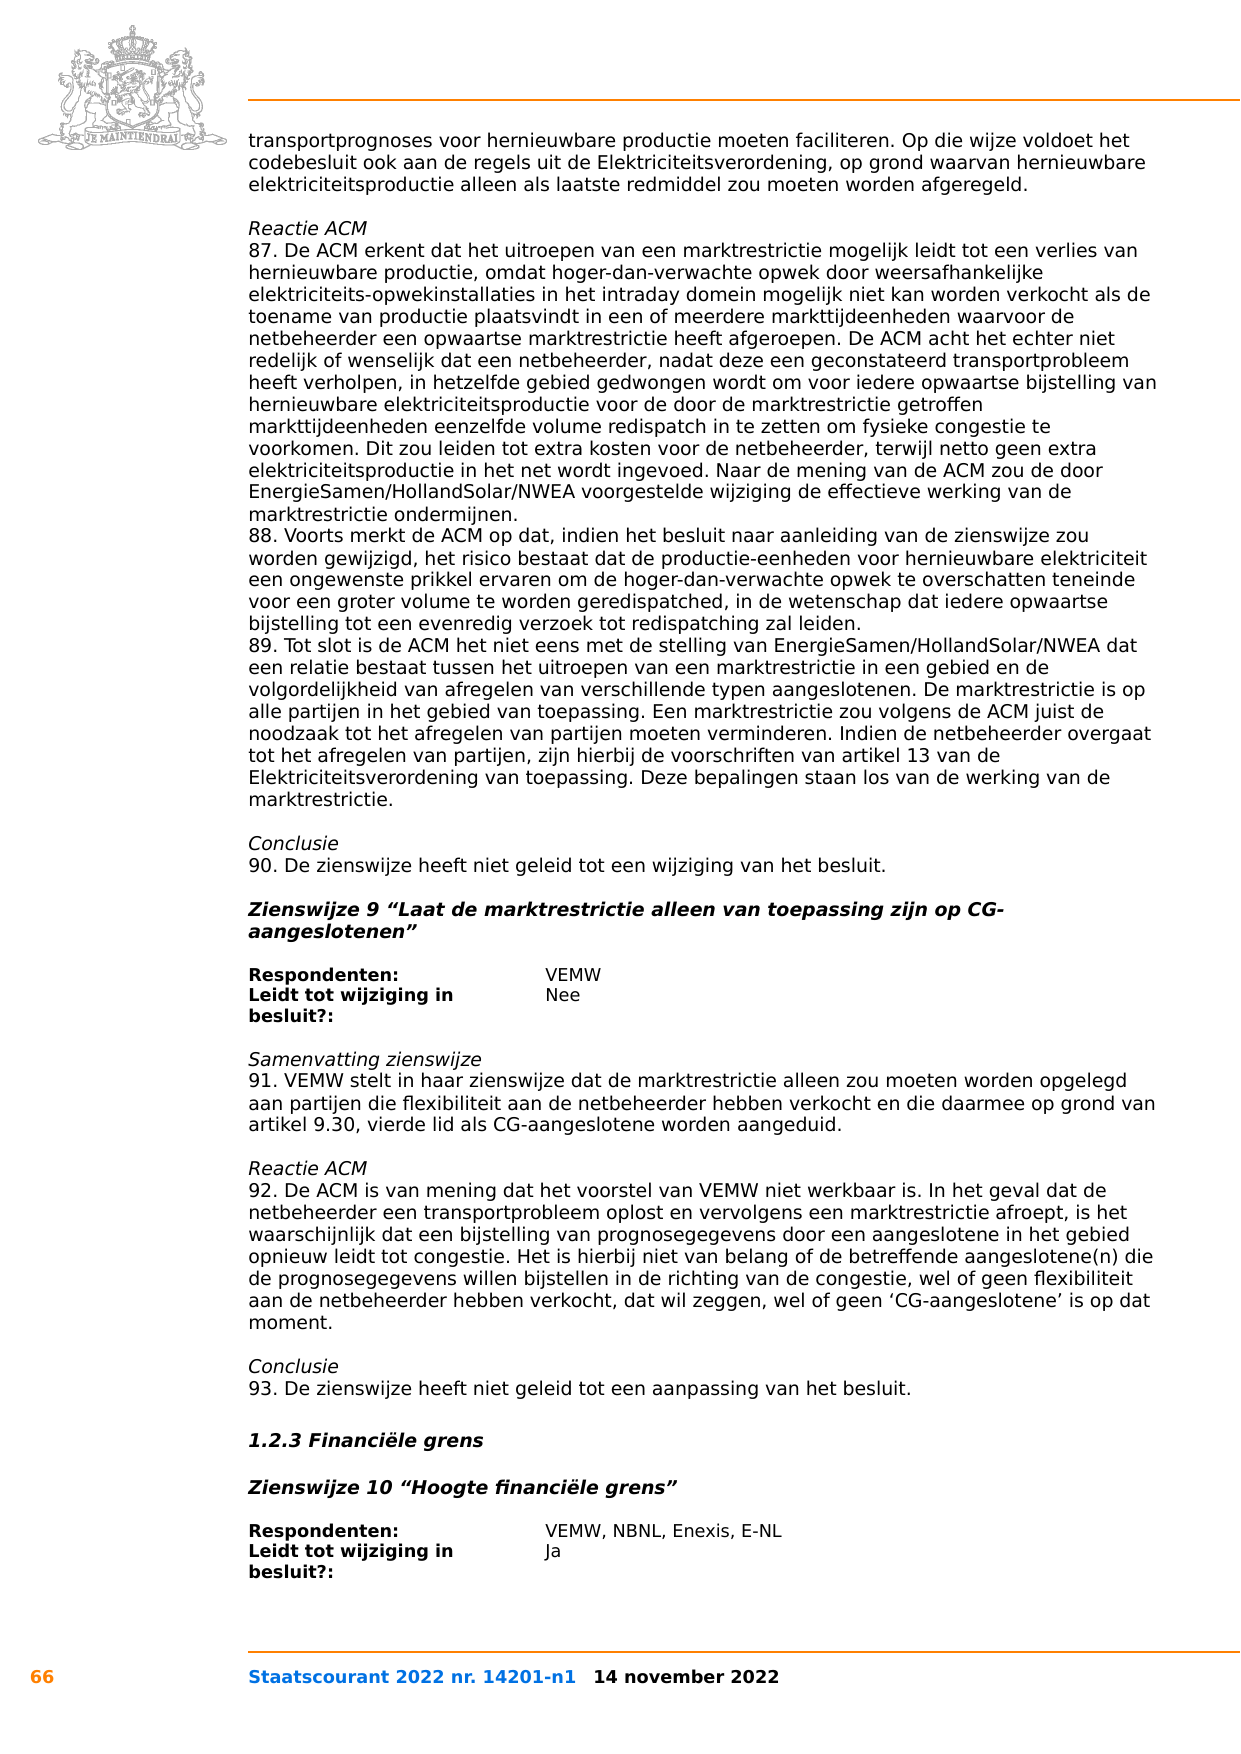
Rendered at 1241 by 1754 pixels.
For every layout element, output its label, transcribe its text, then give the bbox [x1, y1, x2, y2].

subtitle Reactie ACM [248, 218, 1163, 240]
subtitle 1.2.3 Financiële grens [248, 1430, 1163, 1452]
text 89. Tot slot is de ACM het niet eens met de stelling van EnergieSamen/HollandSolar/NWEA dat een relatie bestaat tussen het uitroepen van een marktrestrictie in een gebied en de volgordelijkheid van afregelen van verschillende typen aangeslotenen. De marktrestrictie is op alle partijen in het gebied van toepassing. Een marktrestrictie zou volgens de ACM juist de noodzaak tot het afregelen van partijen moeten verminderen. Indien de netbeheerder overgaat tot het afregelen van partijen, zijn hierbij de voorschriften van artikel 13 van de Elektriciteitsverordening van toepassing. Deze bepalingen staan los van de werking van de marktrestrictie. [248, 635, 1163, 811]
subtitle Conclusie [248, 1356, 1163, 1378]
table_header Respondenten: [248, 1521, 539, 1541]
picture [38, 25, 227, 150]
table_cell Leidt tot wijziging in besluit?: [248, 1541, 539, 1583]
subtitle Samenvatting zienswijze [248, 1048, 1163, 1070]
table_cell Ja [539, 1541, 1163, 1583]
subtitle Zienswijze 9 “Laat de marktrestrictie alleen van toepassing zijn op CG-aangeslotenen” [248, 899, 1163, 943]
text 91. VEMW stelt in haar zienswijze dat de marktrestrictie alleen zou moeten worden opgelegd aan partijen die flexibiliteit aan de netbeheerder hebben verkocht en die daarmee op grond van artikel 9.30, vierde lid als CG-aangeslotene worden aangeduid. [248, 1070, 1163, 1136]
text 90. De zienswijze heeft niet geleid tot een wijziging van het besluit. [248, 855, 1163, 877]
table_cell Leidt tot wijziging in besluit?: [248, 985, 539, 1027]
text 87. De ACM erkent dat het uitroepen van een marktrestrictie mogelijk leidt tot een verlies van hernieuwbare productie, omdat hoger-dan-verwachte opwek door weersafhankelijke elektriciteits-opwekinstallaties in het intraday domein mogelijk niet kan worden verkocht als de toename van productie plaatsvindt in een of meerdere markttijdeenheden waarvoor de netbeheerder een opwaartse marktrestrictie heeft afgeroepen. De ACM acht het echter niet redelijk of wenselijk dat een netbeheerder, nadat deze een geconstateerd transportprobleem heeft verholpen, in hetzelfde gebied gedwongen wordt om voor iedere opwaartse bijstelling van hernieuwbare elektriciteitsproductie voor de door de marktrestrictie getroffen markttijdeenheden eenzelfde volume redispatch in te zetten om fysieke congestie te voorkomen. Dit zou leiden tot extra kosten voor de netbeheerder, terwijl netto geen extra elektriciteitsproductie in het net wordt ingevoed. Naar de mening van de ACM zou de door EnergieSamen/HollandSolar/NWEA voorgestelde wijziging de effectieve werking van de marktrestrictie ondermijnen. [248, 240, 1163, 525]
subtitle Conclusie [248, 833, 1163, 855]
table_cell Nee [539, 985, 1163, 1027]
table_header Respondenten: [248, 965, 539, 985]
text 88. Voorts merkt de ACM op dat, indien het besluit naar aanleiding van de zienswijze zou worden gewijzigd, het risico bestaat dat de productie-eenheden voor hernieuwbare elektriciteit een ongewenste prikkel ervaren om de hoger-dan-verwachte opwek te overschatten teneinde voor een groter volume te worden geredispatched, in de wetenschap dat iedere opwaartse bijstelling tot een evenredig verzoek tot redispatching zal leiden. [248, 525, 1163, 635]
table_header VEMW, NBNL, Enexis, E-NL [539, 1521, 1163, 1541]
subtitle Reactie ACM [248, 1158, 1163, 1180]
text transportprognoses voor hernieuwbare productie moeten faciliteren. Op die wijze voldoet het codebesluit ook aan de regels uit de Elektriciteitsverordening, op grond waarvan hernieuwbare elektriciteitsproductie alleen als laatste redmiddel zou moeten worden afgeregeld. [248, 130, 1163, 196]
subtitle Zienswijze 10 “Hoogte financiële grens” [248, 1477, 1163, 1499]
table_header VEMW [539, 965, 1163, 985]
text 93. De zienswijze heeft niet geleid tot een aanpassing van het besluit. [248, 1378, 1163, 1400]
text 92. De ACM is van mening dat het voorstel van VEMW niet werkbaar is. In het geval dat de netbeheerder een transportprobleem oplost en vervolgens een marktrestrictie afroept, is het waarschijnlijk dat een bijstelling van prognosegegevens door een aangeslotene in het gebied opnieuw leidt tot congestie. Het is hierbij niet van belang of de betreffende aangeslotene(n) die de prognosegegevens willen bijstellen in de richting van de congestie, wel of geen flexibiliteit aan de netbeheerder hebben verkocht, dat wil zeggen, wel of geen ‘CG-aangeslotene’ is op dat moment. [248, 1180, 1163, 1334]
